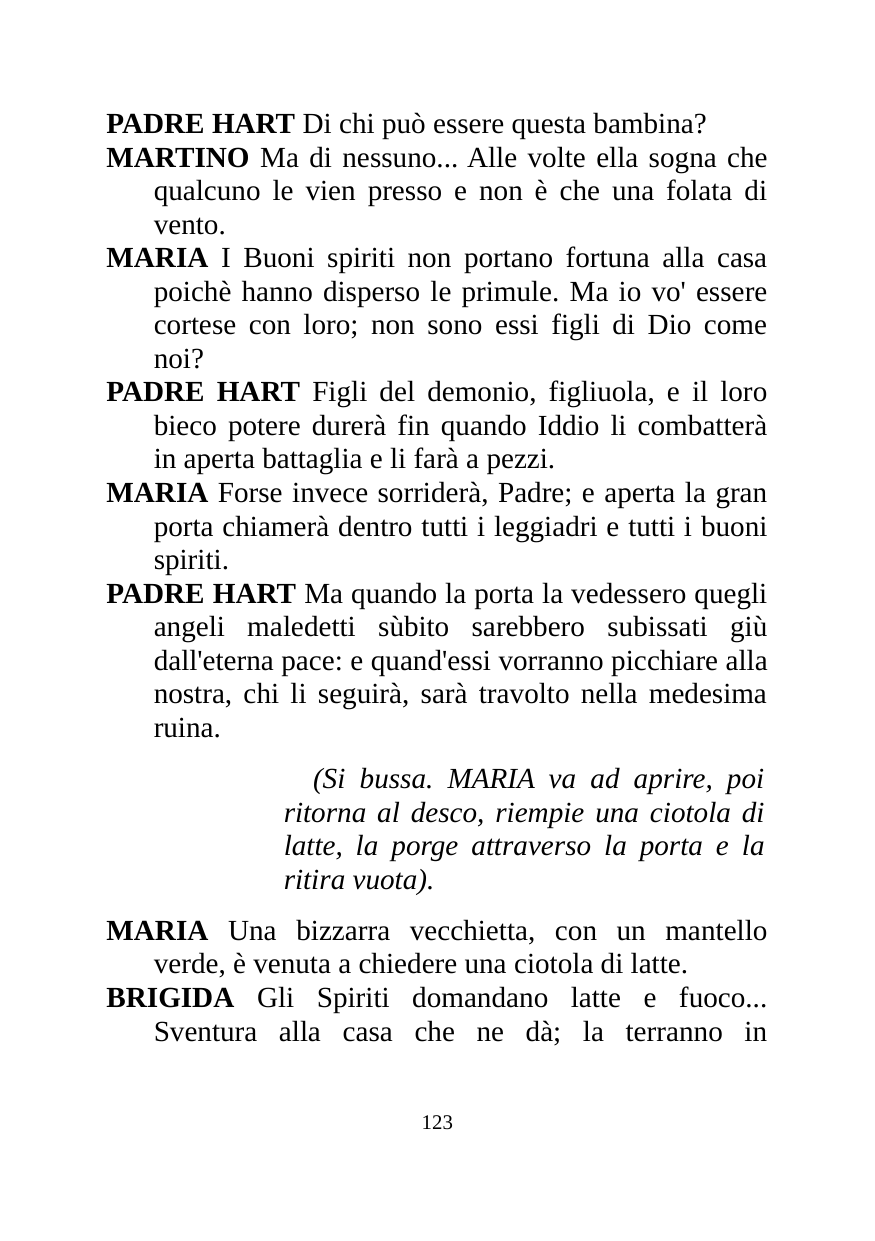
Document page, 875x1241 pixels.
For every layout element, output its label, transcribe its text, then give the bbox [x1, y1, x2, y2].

text MARIA I Buoni spiriti non portano fortuna alla casa poichè hanno disperso le primule. Ma io vo' essere cortese con loro; non sono essi figli di Dio come noi? [106, 240, 768, 374]
text MARIA Forse invece sorriderà, Padre; e aperta la gran porta chiamerà dentro tutti i leggiadri e tutti i buoni spiriti. [106, 475, 768, 576]
text MARTINO Ma di nessuno... Alle volte ella sogna che qualcuno le vien presso e non è che una folata di vento. [106, 140, 768, 240]
text PADRE HART Di chi può essere questa bambina? [106, 106, 768, 140]
text (Si bussa. MARIA va ad aprire, poi ritorna al desco, riempie una ciotola di latte, la porge attraverso la porta e la ritira vuota). [283, 761, 768, 895]
text PADRE HART Ma quando la porta la vedessero quegli angeli maledetti sùbito sarebbero subissati giù dall'eterna pace: e quand'essi vorranno picchiare alla nostra, chi li seguirà, sarà travolto nella medesima ruina. [106, 576, 768, 743]
text PADRE HART Figli del demonio, figliuola, e il loro bieco potere durerà fin quando Iddio li combatterà in aperta battaglia e li farà a pezzi. [106, 374, 768, 475]
text MARIA Una bizzarra vecchietta, con un mantello verde, è venuta a chiedere una ciotola di latte. [106, 913, 768, 980]
text BRIGIDA Gli Spiriti domandano latte e fuoco... Sventura alla casa che ne dà; la terranno in [106, 980, 768, 1047]
